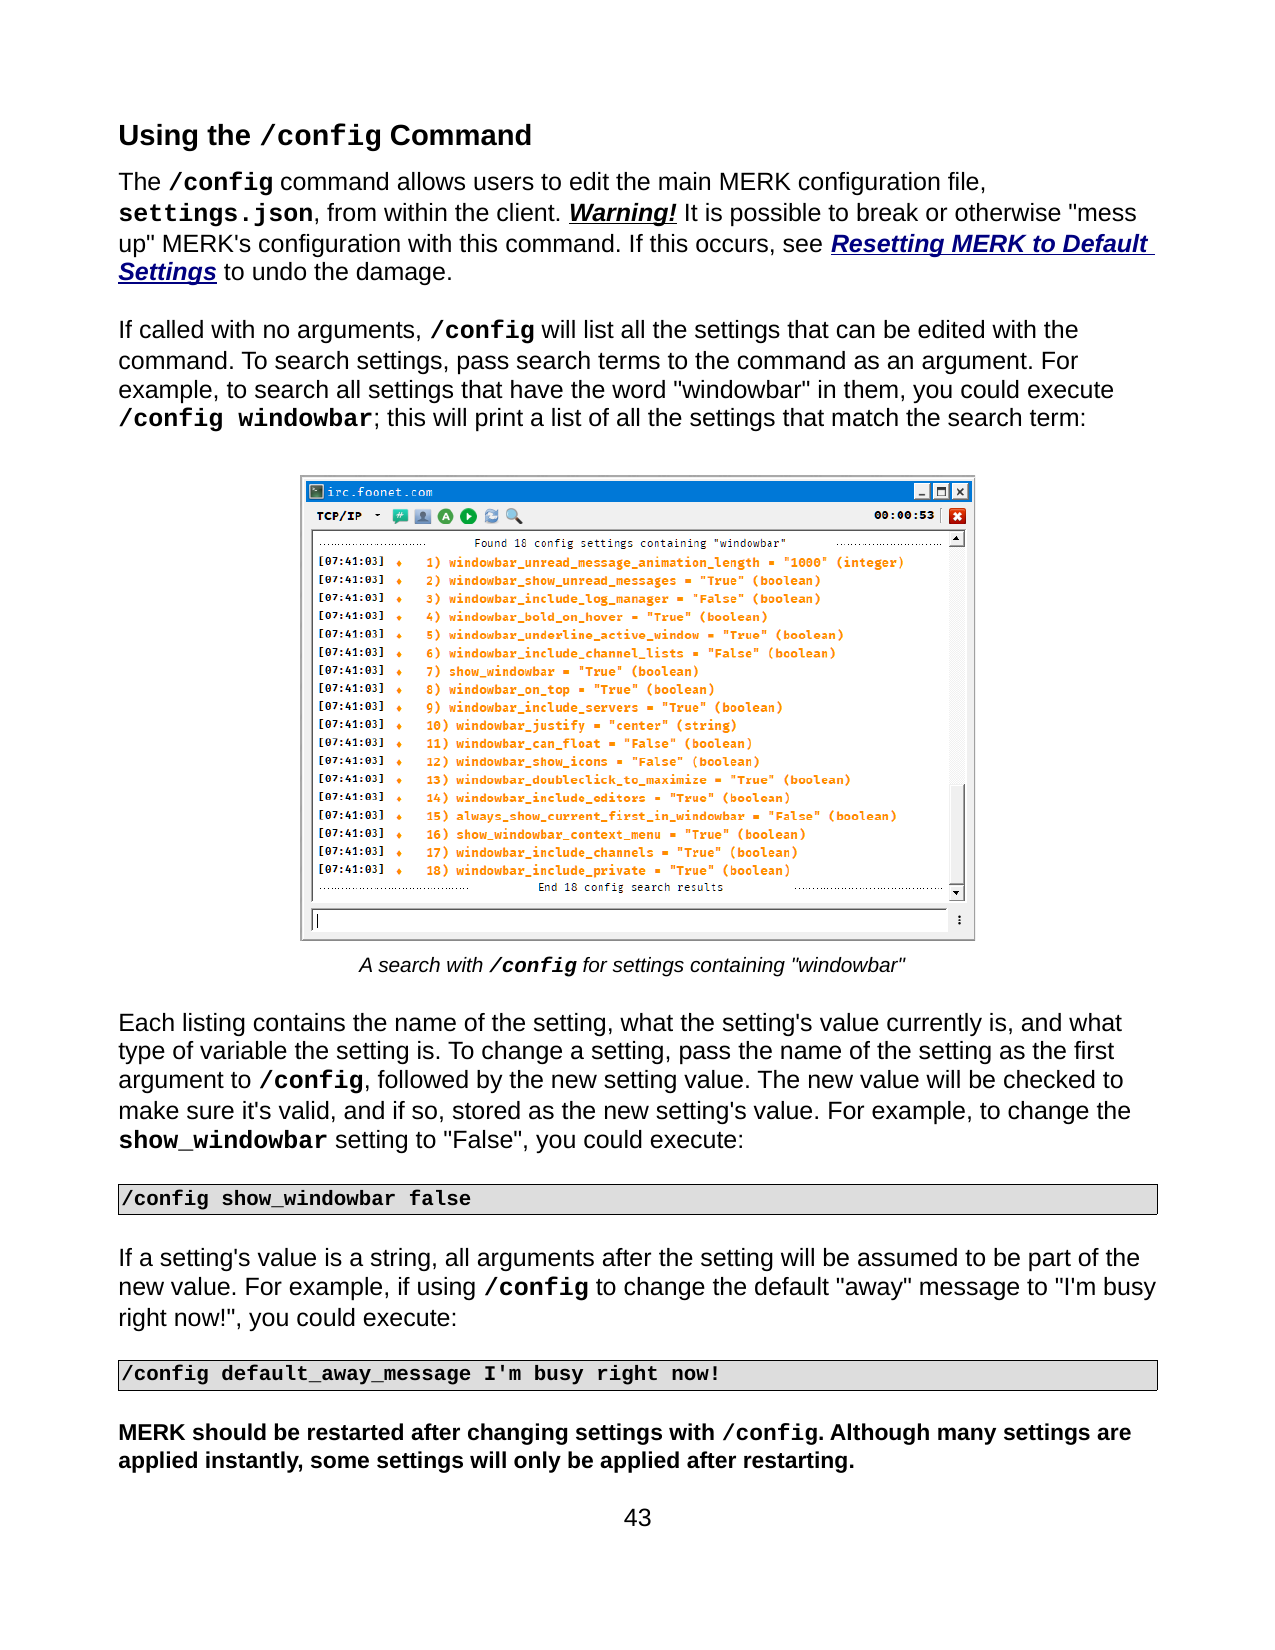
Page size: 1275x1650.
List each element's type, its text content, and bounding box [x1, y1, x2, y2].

text The /config command allows users to edit the main MERK configuration file, settings.json, from within the client. Warning! It is possible to break or otherwise "mess up" MERK's configuration with this command. If this occurs, see Resetting MERK to Default Settings to undo the damage. [118, 167, 1157, 286]
table_header /config show_windowbar false [119, 1185, 1157, 1214]
text MERK should be restarted after changing settings with /config. Although many settings are applied instantly, some settings will only be applied after restarting. [118, 1419, 1157, 1473]
table_header /config default_away_message I'm busy right now! [119, 1361, 1157, 1390]
text If called with no arguments, /config will list all the settings that can be edited with the command. To search settings, pass search terms to the command as an argument. For example, to search all settings that have the word "windowbar" in them, you could execute /config windowbar; this will print a list of all the settings that match the search term: [118, 315, 1157, 434]
text A search with /config for settings containing "windowbar" [359, 941, 916, 979]
text If a setting's value is a string, all arguments after the setting will be assumed to be part of the new value. For example, if using /config to change the default "away" message to "I'm busy right now!", you could execute: [118, 1243, 1157, 1331]
text Each listing contains the name of the setting, what the setting's value currently is, and what type of variable the setting is. To change a setting, pass the name of the setting as the first argument to /config, followed by the new setting value. The new value will be checked to make sure it's valid, and if so, stored as the new setting's value. For example, to change the show_windowbar setting to "False", you could execute: [118, 1007, 1157, 1156]
picture [300, 475, 976, 941]
subtitle Using the /config Command [118, 118, 1157, 154]
